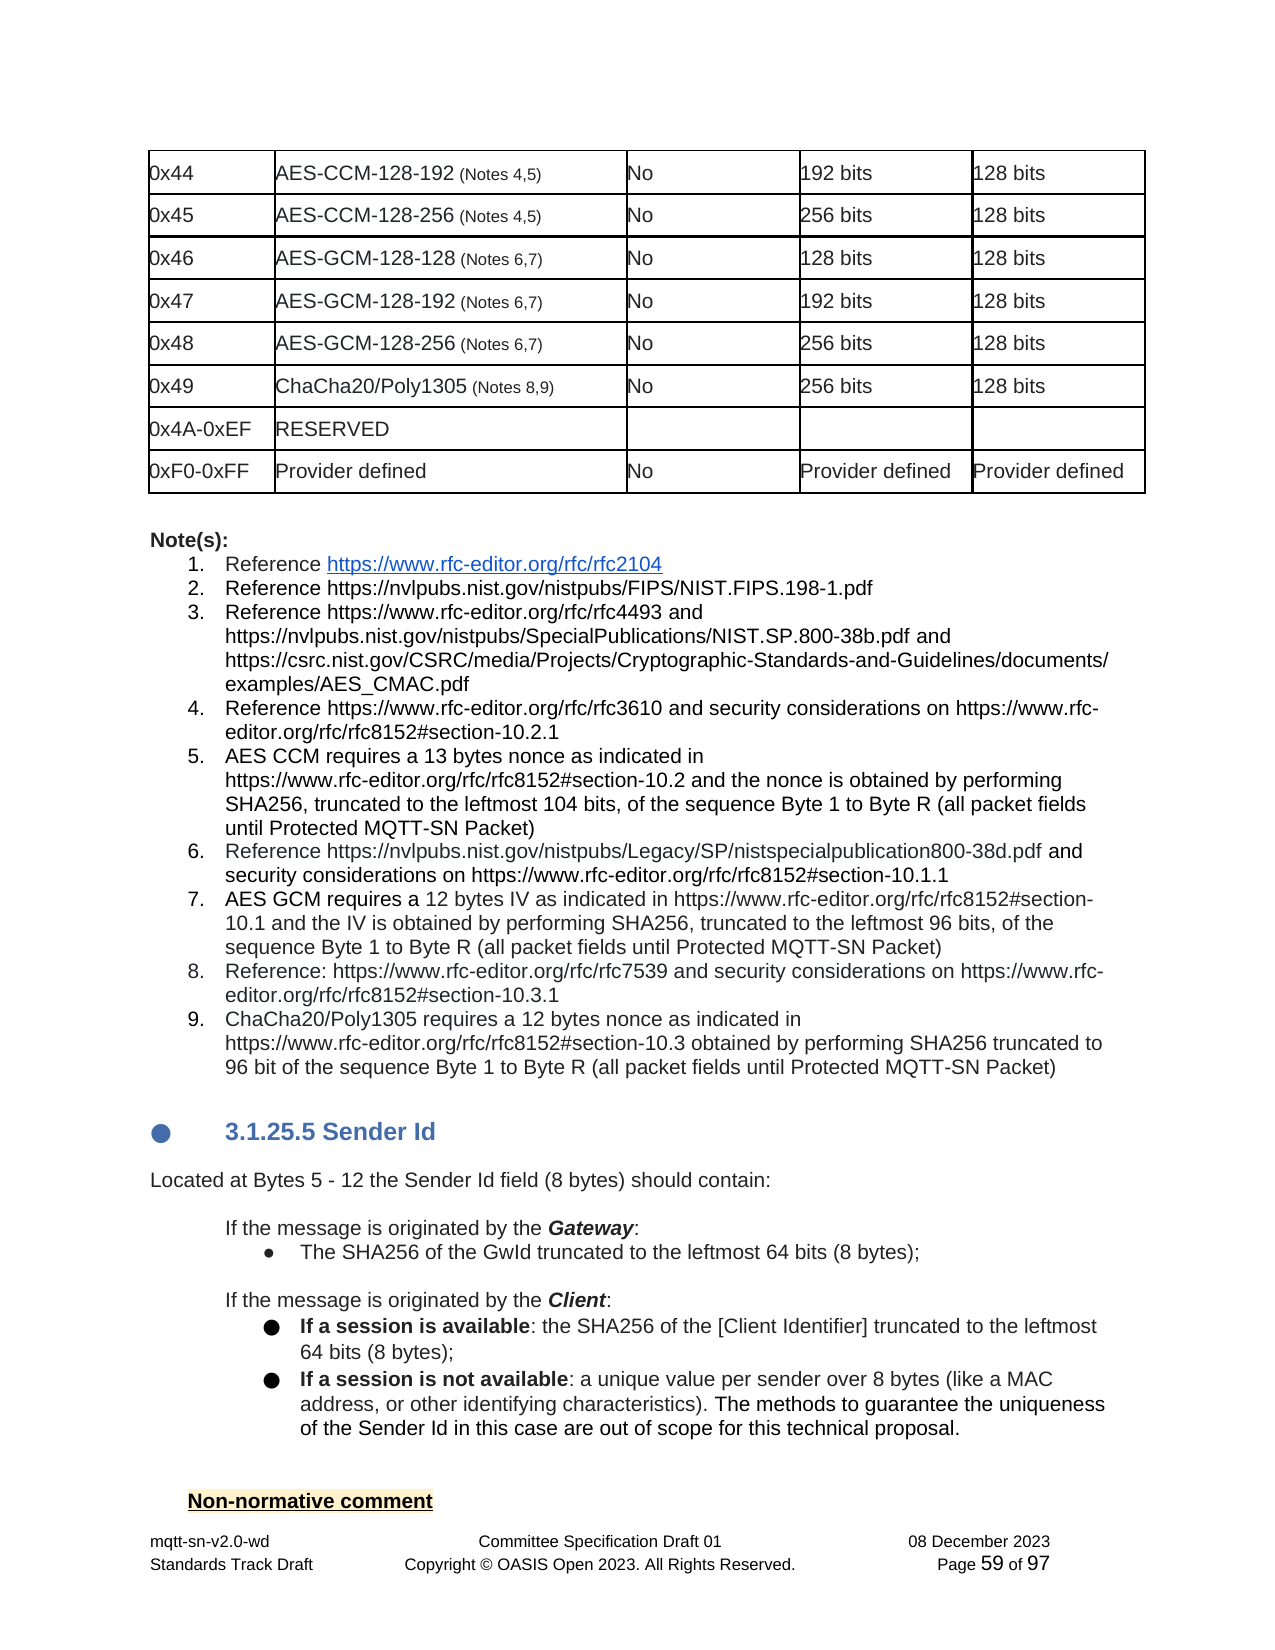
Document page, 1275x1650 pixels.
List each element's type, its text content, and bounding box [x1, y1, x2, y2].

table_cell 128 bits [974, 238, 1144, 278]
table_cell No [628, 238, 799, 278]
table_cell No [628, 366, 799, 406]
table_cell 192 bits [801, 280, 971, 321]
list AES GCM requires a 12 bytes IV as indicated in https://www.rfc-editor.org/rfc/rfc8152#section-10.1 and the IV is obtained by performing SHA256, truncated to the leftmost 96 bits, of the sequence Byte 1 to Byte R (all packet fields until Protected MQTT-SN Packet) [187, 887, 1125, 959]
table_cell AES-GCM-128-128 (Notes 6,7) [276, 238, 626, 278]
table_cell Provider defined [974, 451, 1144, 492]
list ChaCha20/Poly1305 requires a 12 bytes nonce as indicated in https://www.rfc-editor.org/rfc/rfc8152#section-10.3 obtained by performing SHA256 truncated to 96 bit of the sequence Byte 1 to Byte R (all packet fields until Protected MQTT-SN Packet) [187, 1007, 1125, 1079]
table_cell 256 bits [801, 195, 971, 235]
text If the message is originated by the Client: [225, 1287, 1125, 1311]
list Reference https://www.rfc-editor.org/rfc/rfc4493 and https://nvlpubs.nist.gov/nistpubs/SpecialPublications/NIST.SP.800-38b.pdf and https://csrc.nist.gov/CSRC/media/Projects/Cryptographic-Standards-and-Guidelines/documents/examples/AES_CMAC.pdf [187, 600, 1125, 696]
text If the message is originated by the Gateway: [150, 1216, 1125, 1239]
table_cell [801, 408, 971, 449]
table_cell No [628, 451, 799, 492]
table_cell 0xF0-0xFF [150, 451, 274, 492]
list Reference https://nvlpubs.nist.gov/nistpubs/FIPS/NIST.FIPS.198-1.pdf [187, 576, 1125, 600]
subtitle 3.1.25.5 Sender Id [150, 1104, 1124, 1155]
list If a session is available: the SHA256 of the [Client Identifier] truncated to the leftmost 64 bits (8 bytes); [262, 1311, 1125, 1364]
table_cell 128 bits [974, 195, 1144, 235]
list Reference https://www.rfc-editor.org/rfc/rfc3610 and security considerations on https://www.rfc-editor.org/rfc/rfc8152#section-10.2.1 [187, 696, 1125, 743]
table_cell 128 bits [974, 323, 1144, 363]
list Reference: https://www.rfc-editor.org/rfc/rfc7539 and security considerations on https://www.rfc-editor.org/rfc/rfc8152#section-10.3.1 [187, 959, 1125, 1007]
table_cell ChaCha20/Poly1305 (Notes 8,9) [276, 366, 626, 406]
table_cell No [628, 151, 799, 193]
table_cell Provider defined [801, 451, 971, 492]
table_cell AES-GCM-128-256 (Notes 6,7) [276, 323, 626, 363]
list AES CCM requires a 13 bytes nonce as indicated in https://www.rfc-editor.org/rfc/rfc8152#section-10.2 and the nonce is obtained by performing SHA256, truncated to the leftmost 104 bits, of the sequence Byte 1 to Byte R (all packet fields until Protected MQTT-SN Packet) [187, 743, 1125, 839]
table_cell 256 bits [801, 323, 971, 363]
list Non-normative comment [187, 1489, 1125, 1513]
table_cell AES-CCM-128-256 (Notes 4,5) [276, 195, 626, 235]
table_cell 0x45 [150, 195, 274, 235]
table_cell 0x47 [150, 280, 274, 321]
table_cell 0x46 [150, 238, 274, 278]
table_cell Provider defined [276, 451, 626, 492]
table_cell No [628, 280, 799, 321]
table_cell [974, 408, 1144, 449]
table_cell 128 bits [974, 366, 1144, 406]
list The SHA256 of the GwId truncated to the leftmost 64 bits (8 bytes); [262, 1239, 1125, 1263]
text Located at Bytes 5 - 12 the Sender Id field (8 bytes) should contain: [150, 1168, 1125, 1192]
table_cell AES-CCM-128-192 (Notes 4,5) [276, 151, 626, 193]
text Note(s): [150, 528, 1125, 552]
table_cell AES-GCM-128-192 (Notes 6,7) [276, 280, 626, 321]
table_cell 0x49 [150, 366, 274, 406]
list Reference https://www.rfc-editor.org/rfc/rfc2104 [187, 552, 1125, 576]
table_cell 128 bits [974, 280, 1144, 321]
table_cell 256 bits [801, 366, 971, 406]
table_cell 192 bits [801, 151, 971, 193]
table_cell No [628, 195, 799, 235]
table_cell 0x44 [150, 151, 274, 193]
table_cell 128 bits [974, 151, 1144, 193]
table_cell [628, 408, 799, 449]
table_cell No [628, 323, 799, 363]
list If a session is not available: a unique value per sender over 8 bytes (like a MAC address, or other identifying characteristics). The methods to guarantee the uniqueness of the Sender Id in this case are out of scope for this technical proposal. [262, 1364, 1125, 1440]
table_cell 0x4A-0xEF [150, 408, 274, 449]
list Reference https://nvlpubs.nist.gov/nistpubs/Legacy/SP/nistspecialpublication800-38d.pdf and security considerations on https://www.rfc-editor.org/rfc/rfc8152#section-10.1.1 [187, 839, 1125, 887]
table_cell 0x48 [150, 323, 274, 363]
table_cell RESERVED [276, 408, 626, 449]
table_cell 128 bits [801, 238, 971, 278]
